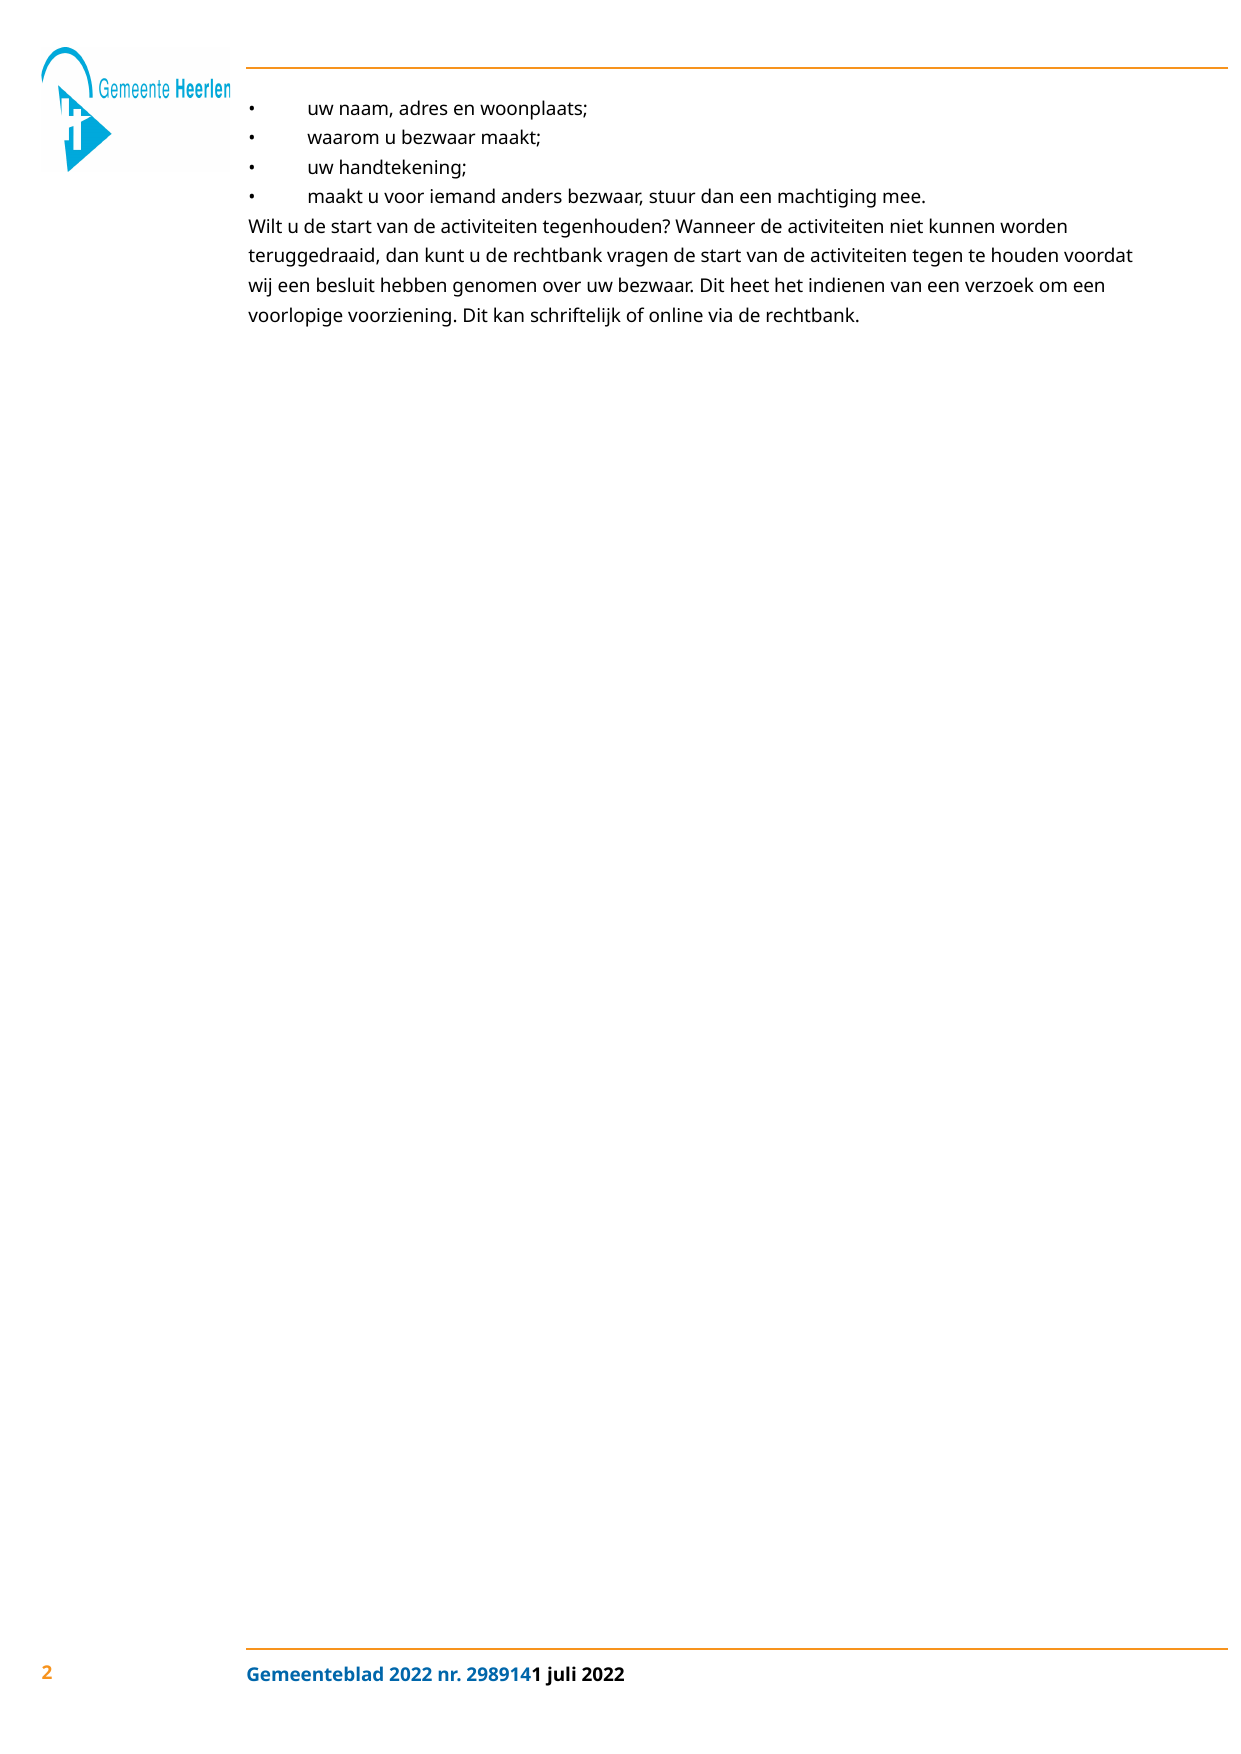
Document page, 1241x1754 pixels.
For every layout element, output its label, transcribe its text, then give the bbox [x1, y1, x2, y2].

list maakt u voor iemand anders bezwaar, stuur dan een machtiging mee. [248, 183, 1152, 209]
list waarom u bezwaar maakt; [248, 124, 1152, 150]
list uw naam, adres en woonplaats; [248, 95, 1152, 121]
picture [41, 47, 59, 70]
text Wilt u de start van de activiteiten tegenhouden? Wanneer de activiteiten niet kunnen worden teruggedraaid, dan kunt u de rechtbank vragen de start van de activiteiten tegen te houden voordat wij een besluit hebben genomen over uw bezwaar. Dit heet het indienen van een verzoek om een voorlopige voorziening. Dit kan schriftelijk of online via de rechtbank. [248, 213, 1152, 328]
list uw handtekening; [248, 154, 1152, 180]
picture [41, 47, 231, 172]
